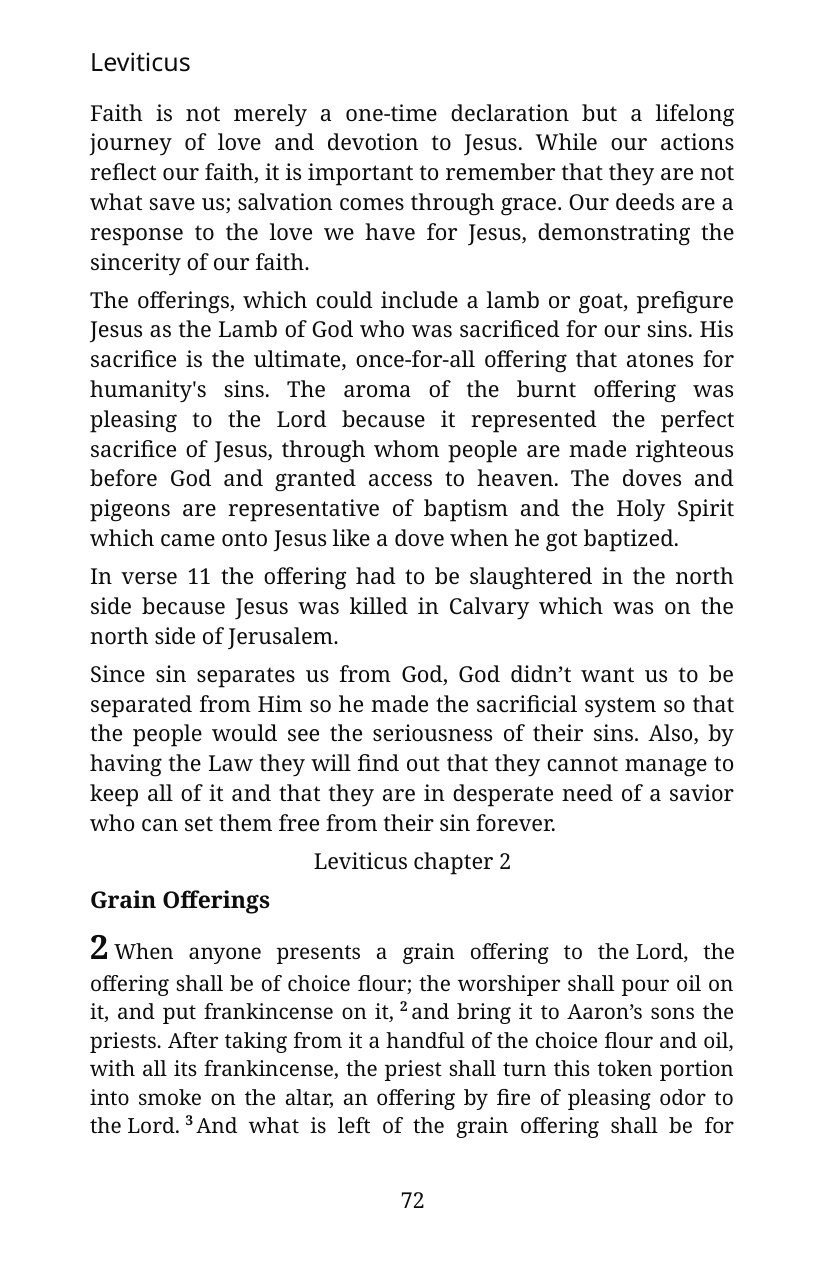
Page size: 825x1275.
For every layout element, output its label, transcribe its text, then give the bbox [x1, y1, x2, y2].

text 2 When anyone presents a grain offering to the Lord, the offering shall be of choice flour; the worshiper shall pour oil on it, and put frankincense on it, 2 and bring it to Aaron’s sons the priests. After taking from it a handful of the choice flour and oil, with all its frankincense, the priest shall turn this token portion into smoke on the altar, an offering by fire of pleasing odor to the Lord. 3 And what is left of the grain offering shall be for [90, 923, 735, 1139]
text In verse 11 the offering had to be slaughtered in the north side because Jesus was killed in Calvary which was on the north side of Jerusalem. [90, 561, 735, 650]
text Since sin separates us from God, God didn’t want us to be separated from Him so he made the sacrificial system so that the people would see the seriousness of their sins. Also, by having the Law they will find out that they cannot manage to keep all of it and that they are in desperate need of a savior who can set them free from their sin forever. [90, 659, 735, 837]
text Leviticus chapter 2 [90, 846, 735, 876]
text The offerings, which could include a lamb or goat, prefigure Jesus as the Lamb of God who was sacrificed for our sins. His sacrifice is the ultimate, once-for-all offering that atones for humanity's sins. The aroma of the burnt offering was pleasing to the Lord because it represented the perfect sacrifice of Jesus, through whom people are made righteous before God and granted access to heaven. The doves and pigeons are representative of baptism and the Holy Spirit which came onto Jesus like a dove when he got baptized. [90, 284, 735, 553]
text Faith is not merely a one-time declaration but a lifelong journey of love and devotion to Jesus. While our actions reflect our faith, it is important to remember that they are not what save us; salvation comes through grace. Our deeds are a response to the love we have for Jesus, demonstrating the sincerity of our faith. [90, 97, 735, 276]
text Grain Offerings [90, 884, 735, 915]
